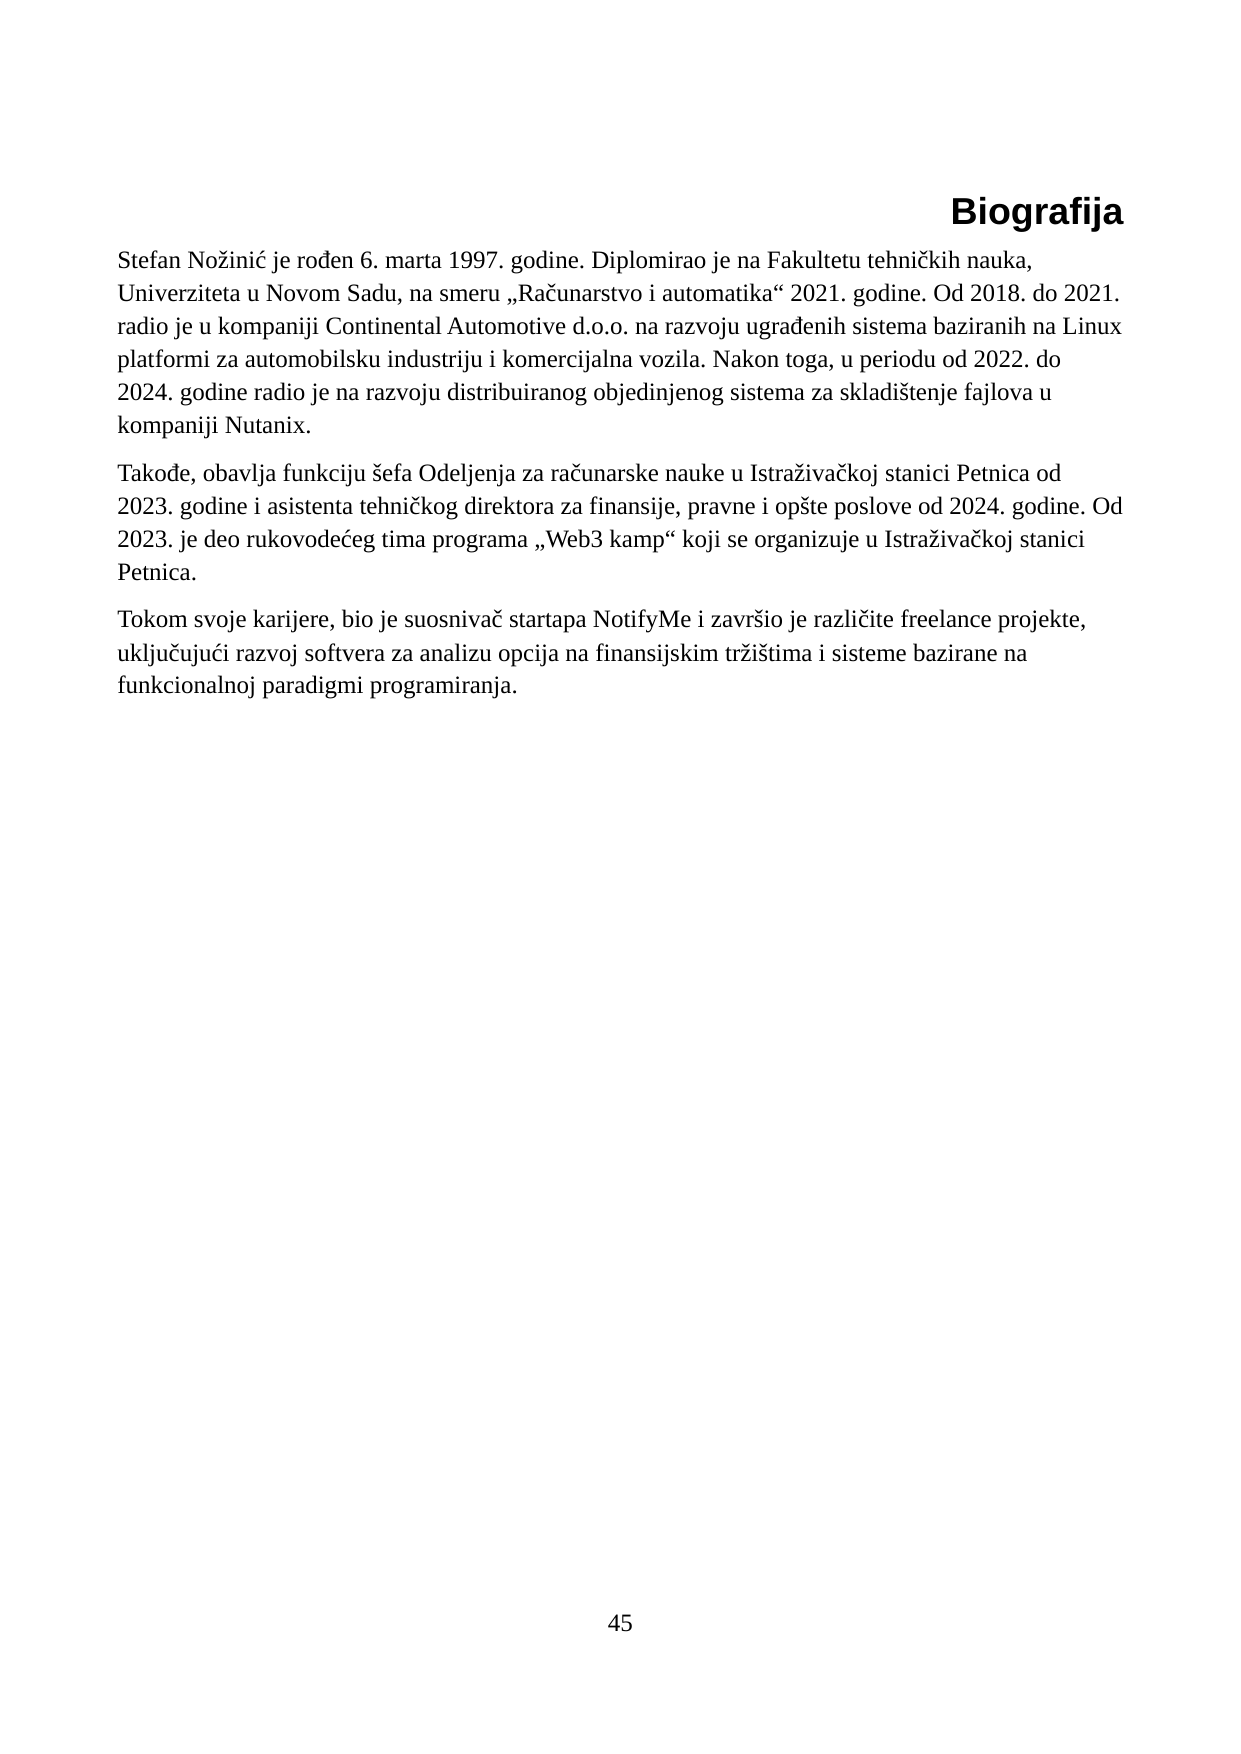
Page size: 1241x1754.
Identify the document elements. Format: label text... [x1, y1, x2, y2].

text Stefan Nožinić je rođen 6. marta 1997. godine. Diplomirao je na Fakultetu tehničkih nauka, Univerziteta u Novom Sadu, na smeru „Računarstvo i automatika“ 2021. godine. Od 2018. do 2021. radio je u kompaniji Continental Automotive d.o.o. na razvoju ugrađenih sistema baziranih na Linux platformi za automobilsku industriju i komercijalna vozila. Nakon toga, u periodu od 2022. do 2024. godine radio je na razvoju distribuiranog objedinjenog sistema za skladištenje fajlova u kompaniji Nutanix. [117, 245, 1123, 439]
text Takođe, obavlja funkciju šefa Odeljenja za računarske nauke u Istraživačkoj stanici Petnica od 2023. godine i asistenta tehničkog direktora za finansije, pravne i opšte poslove od 2024. godine. Od 2023. je deo rukovodećeg tima programa „Web3 kamp“ koji se organizuje u Istraživačkoj stanici Petnica. [117, 458, 1123, 586]
subtitle Biografija [117, 189, 1123, 233]
text Tokom svoje karijere, bio je suosnivač startapa NotifyMe i završio je različite freelance projekte, uključujući razvoj softvera za analizu opcija na finansijskim tržištima i sisteme bazirane na funkcionalnoj paradigmi programiranja. [117, 604, 1123, 699]
